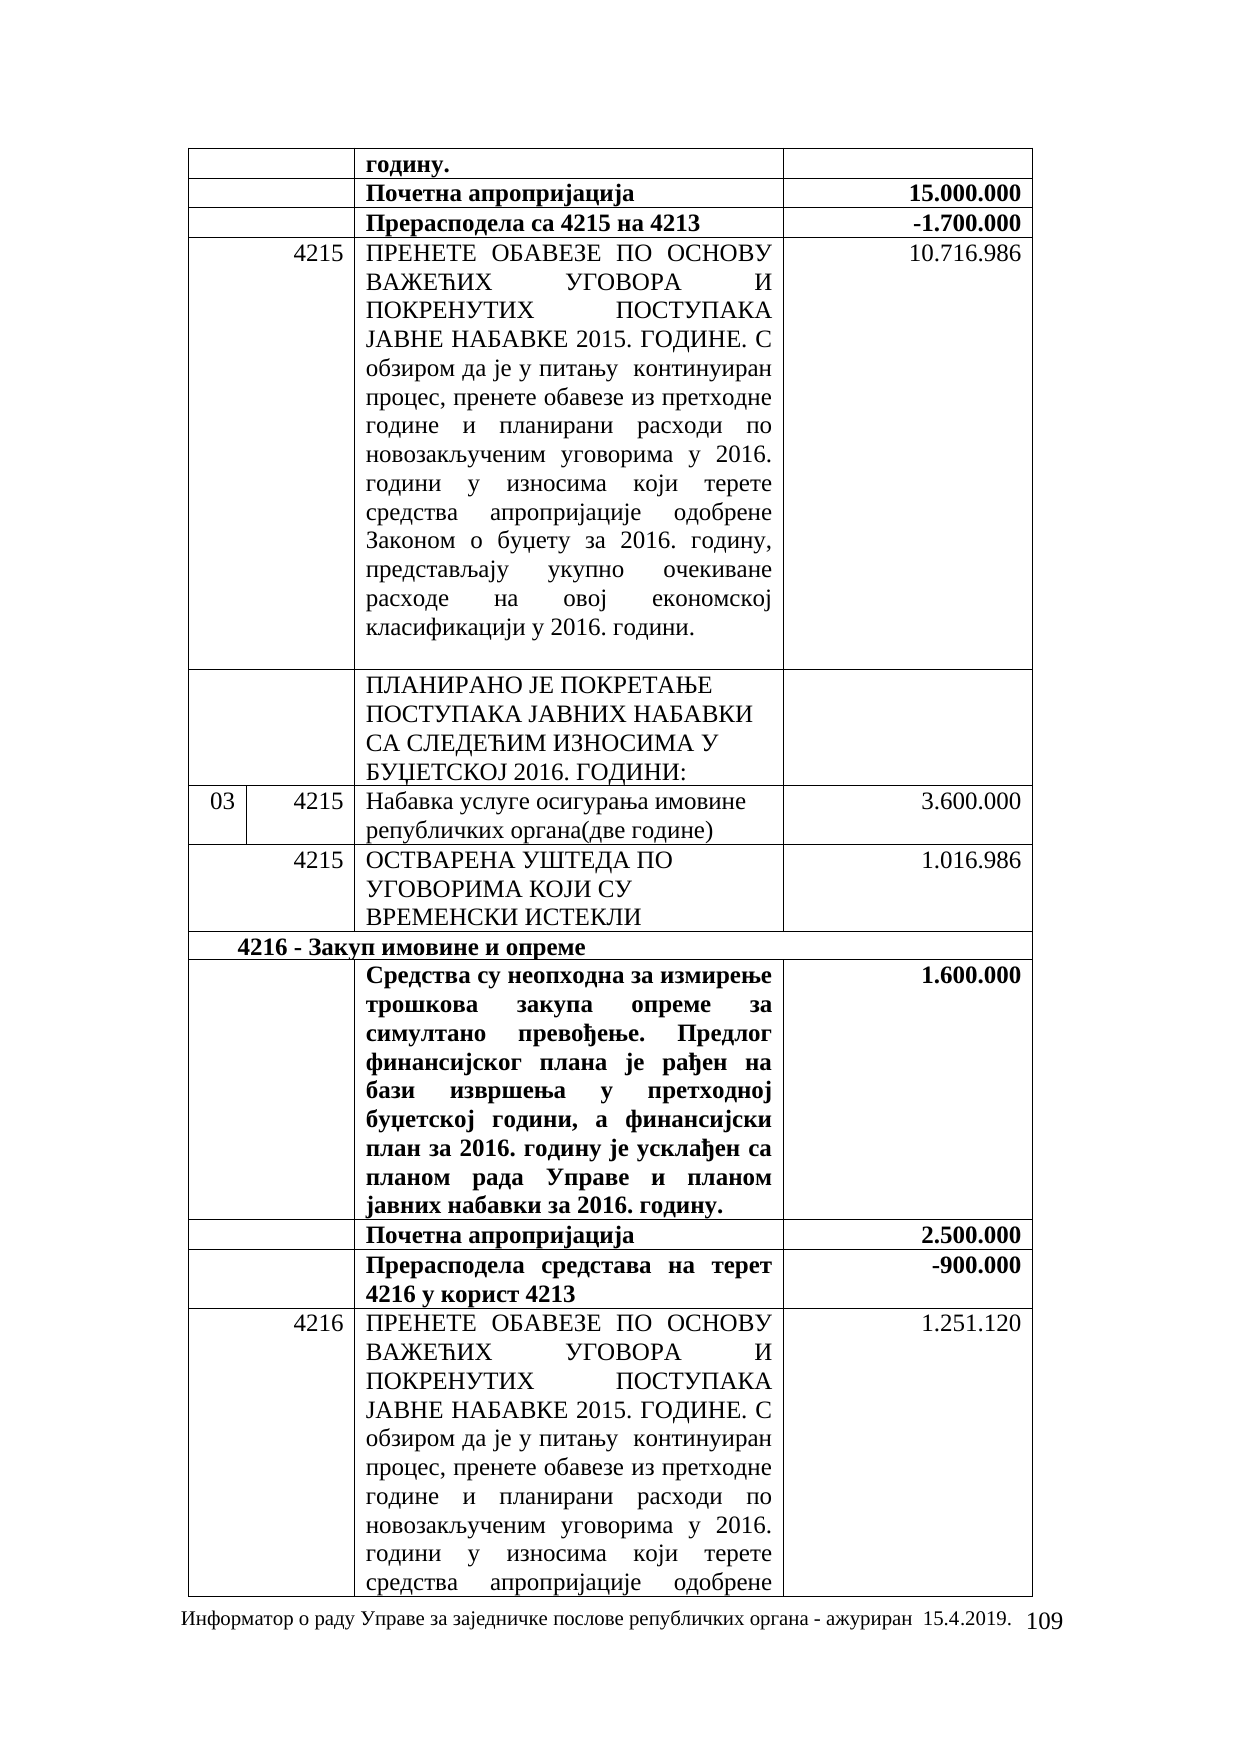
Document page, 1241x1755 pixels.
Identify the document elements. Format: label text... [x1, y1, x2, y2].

table_cell 4215 [247, 786, 354, 844]
table_cell 2.500.000 [784, 1220, 1032, 1249]
table_cell Прерасподела средстава на терет 4216 у корист 4213 [355, 1250, 783, 1307]
table_cell [1033, 844, 1074, 931]
table_cell 4216 - Закуп имовине и опреме [189, 932, 1032, 959]
table_cell [1033, 931, 1074, 959]
table_cell 4215 [189, 845, 354, 931]
table_cell [1033, 1219, 1074, 1249]
table_cell [784, 149, 1032, 177]
table_cell [1033, 1308, 1074, 1596]
table_cell [1033, 1249, 1074, 1307]
table_cell 03 [189, 786, 246, 844]
table_cell [189, 1220, 354, 1249]
table_cell [1033, 148, 1074, 177]
table_cell Прерасподела са 4215 на 4213 [355, 208, 783, 237]
table_cell [1033, 785, 1074, 844]
table_cell [1033, 669, 1074, 785]
table_cell [189, 670, 354, 785]
table_cell [189, 179, 354, 207]
table_cell 15.000.000 [784, 179, 1032, 207]
table_cell ОСТВАРЕНА УШТЕДА ПО УГОВОРИМА КОЈИ СУ ВРЕМЕНСКИ ИСТЕКЛИ [355, 845, 783, 931]
table_cell [189, 960, 354, 1219]
table_cell 4216 [189, 1309, 354, 1596]
table_cell 1.251.120 [784, 1309, 1032, 1596]
table_cell [784, 670, 1032, 785]
table_cell [1033, 178, 1074, 207]
table_cell 10.716.986 [784, 238, 1032, 669]
table_cell годину. [355, 149, 783, 177]
table_cell ПРЕНЕТЕ ОБАВЕЗЕ ПО ОСНОВУ ВАЖЕЋИХ УГОВОРА И ПОКРЕНУТИХ ПОСТУПАКА ЈАВНЕ НАБАВКЕ 2015. ГОДИНЕ. С обзиром да је у питању континуиран процес, пренете обавезе из претходне године и планирани расходи по новозакљученим уговорима у 2016. години у износима који терете средства апропријације одобрене Законом о буџету за 2016. годину, представљају укупно очекиване расходе на овој економској класификацији у 2016. години. [355, 238, 783, 669]
table_cell [1033, 207, 1074, 237]
table_cell ПЛАНИРАНО ЈЕ ПОКРЕТАЊЕ ПОСТУПАКА ЈАВНИХ НАБАВКИ СА СЛЕДЕЋИМ ИЗНОСИМА У БУЏЕТСКОЈ 2016. ГОДИНИ: [355, 670, 783, 785]
table_cell [1033, 959, 1074, 1219]
table_cell [189, 149, 354, 177]
table_cell [1033, 237, 1074, 669]
table_cell [189, 208, 354, 237]
table_cell Средства су неопходна за измирење трошкова закупа опреме за симултано превођење. Предлог финансијског плана је рађен на бази извршења у претходној буџетској години, а финансијски план за 2016. годину је усклађен са планом рада Управе и планом јавних набавки за 2016. годину. [355, 960, 783, 1219]
table_cell -1.700.000 [784, 208, 1032, 237]
table_cell 3.600.000 [784, 786, 1032, 844]
table_cell 1.016.986 [784, 845, 1032, 931]
table_cell [189, 1250, 354, 1307]
table_cell 4215 [189, 238, 354, 669]
table_cell Почетна апропријација [355, 1220, 783, 1249]
table_cell Набавка услуге осигурања имовине републичких органа(две године) [355, 786, 783, 844]
table_cell Почетна апропријација [355, 179, 783, 207]
table_cell 1.600.000 [784, 960, 1032, 1219]
table_cell ПРЕНЕТЕ ОБАВЕЗЕ ПО ОСНОВУ ВАЖЕЋИХ УГОВОРА И ПОКРЕНУТИХ ПОСТУПАКА ЈАВНЕ НАБАВКЕ 2015. ГОДИНЕ. С обзиром да је у питању континуиран процес, пренете обавезе из претходне године и планирани расходи по новозакљученим уговорима у 2016. години у износима који терете средства апропријације одобрене [355, 1309, 783, 1596]
table_cell -900.000 [784, 1250, 1032, 1307]
